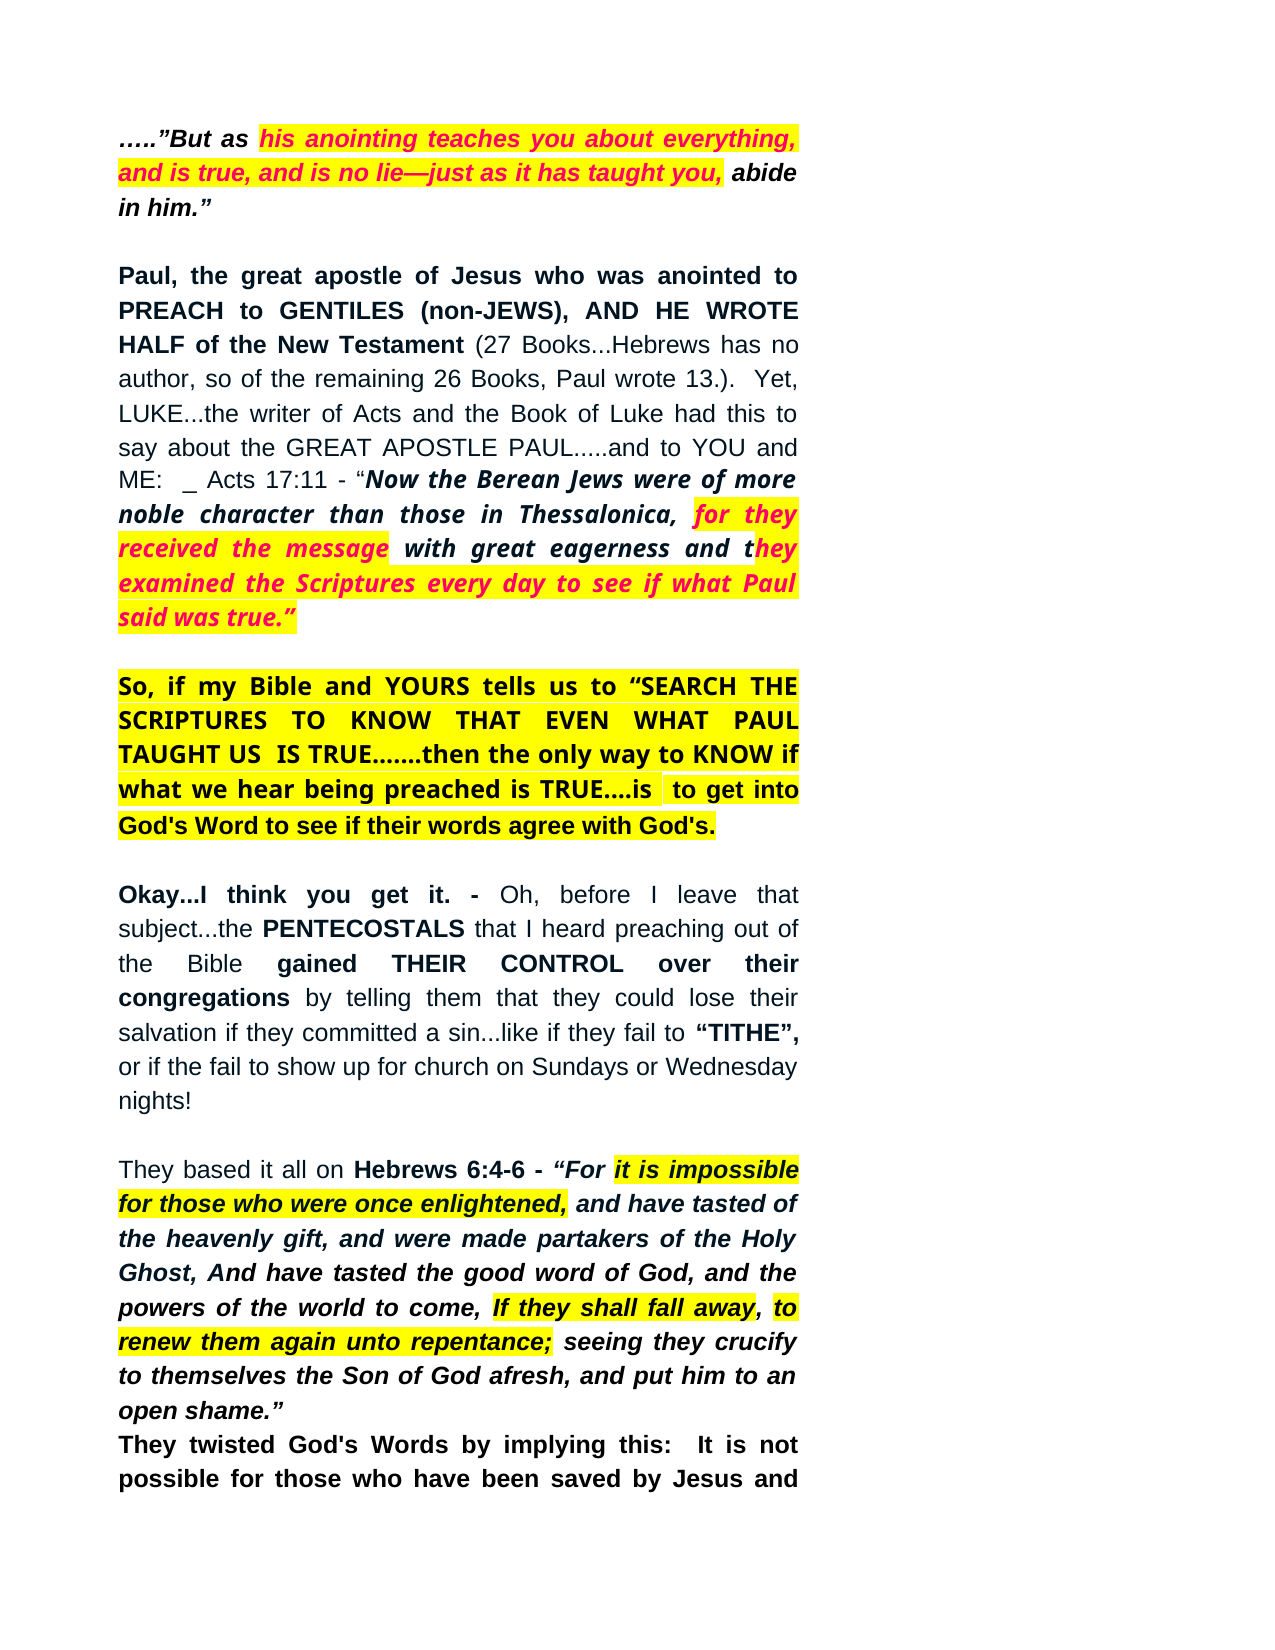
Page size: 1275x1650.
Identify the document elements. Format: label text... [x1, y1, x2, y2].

text They twisted God's Words by implying this: It is not possible for those who have been saved by Jesus and [118, 1424, 799, 1493]
text So, if my Bible and YOURS tells us to “SEARCH THE SCRIPTURES TO KNOW THAT EVEN WHAT PAUL TAUGHT US IS TRUE.......then the only way to KNOW if what we hear being preached is TRUE....is to get into God's Word to see if their words agree with God's. [118, 668, 799, 840]
text Okay...I think you get it. - Oh, before I leave that subject...the PENTECOSTALS that I heard preaching out of the Bible gained THEIR CONTROL over their congregations by telling them that they could lose their salvation if they committed a sin...like if they fail to “TITHE”, or if the fail to show up for church on Sundays or Wednesday nights! [118, 874, 799, 1115]
text Paul, the great apostle of Jesus who was anointed to PREACH to GENTILES (non-JEWS), AND HE WROTE HALF of the New Testament (27 Books...Hebrews has no author, so of the remaining 26 Books, Paul wrote 13.). Yet, LUKE...the writer of Acts and the Book of Luke had this to say about the GREAT APOSTLE PAUL.....and to YOU and ME: _ Acts 17:11 - “Now the Berean Jews were of more noble character than those in Thessalonica, for they received the message with great eagerness and they examined the Scriptures every day to see if what Paul said was true.” [118, 256, 799, 634]
text They based it all on Hebrews 6:4-6 - “For it is impossible for those who were once enlightened, and have tasted of the heavenly gift, and were made partakers of the Holy Ghost, And have tasted the good word of God, and the powers of the world to come, If they shall fall away, to renew them again unto repentance; seeing they crucify to themselves the Son of God afresh, and put him to an open shame.” [118, 1149, 799, 1424]
text …..”But as his anointing teaches you about everything, and is true, and is no lie—just as it has taught you, abide in him.” [118, 118, 799, 221]
